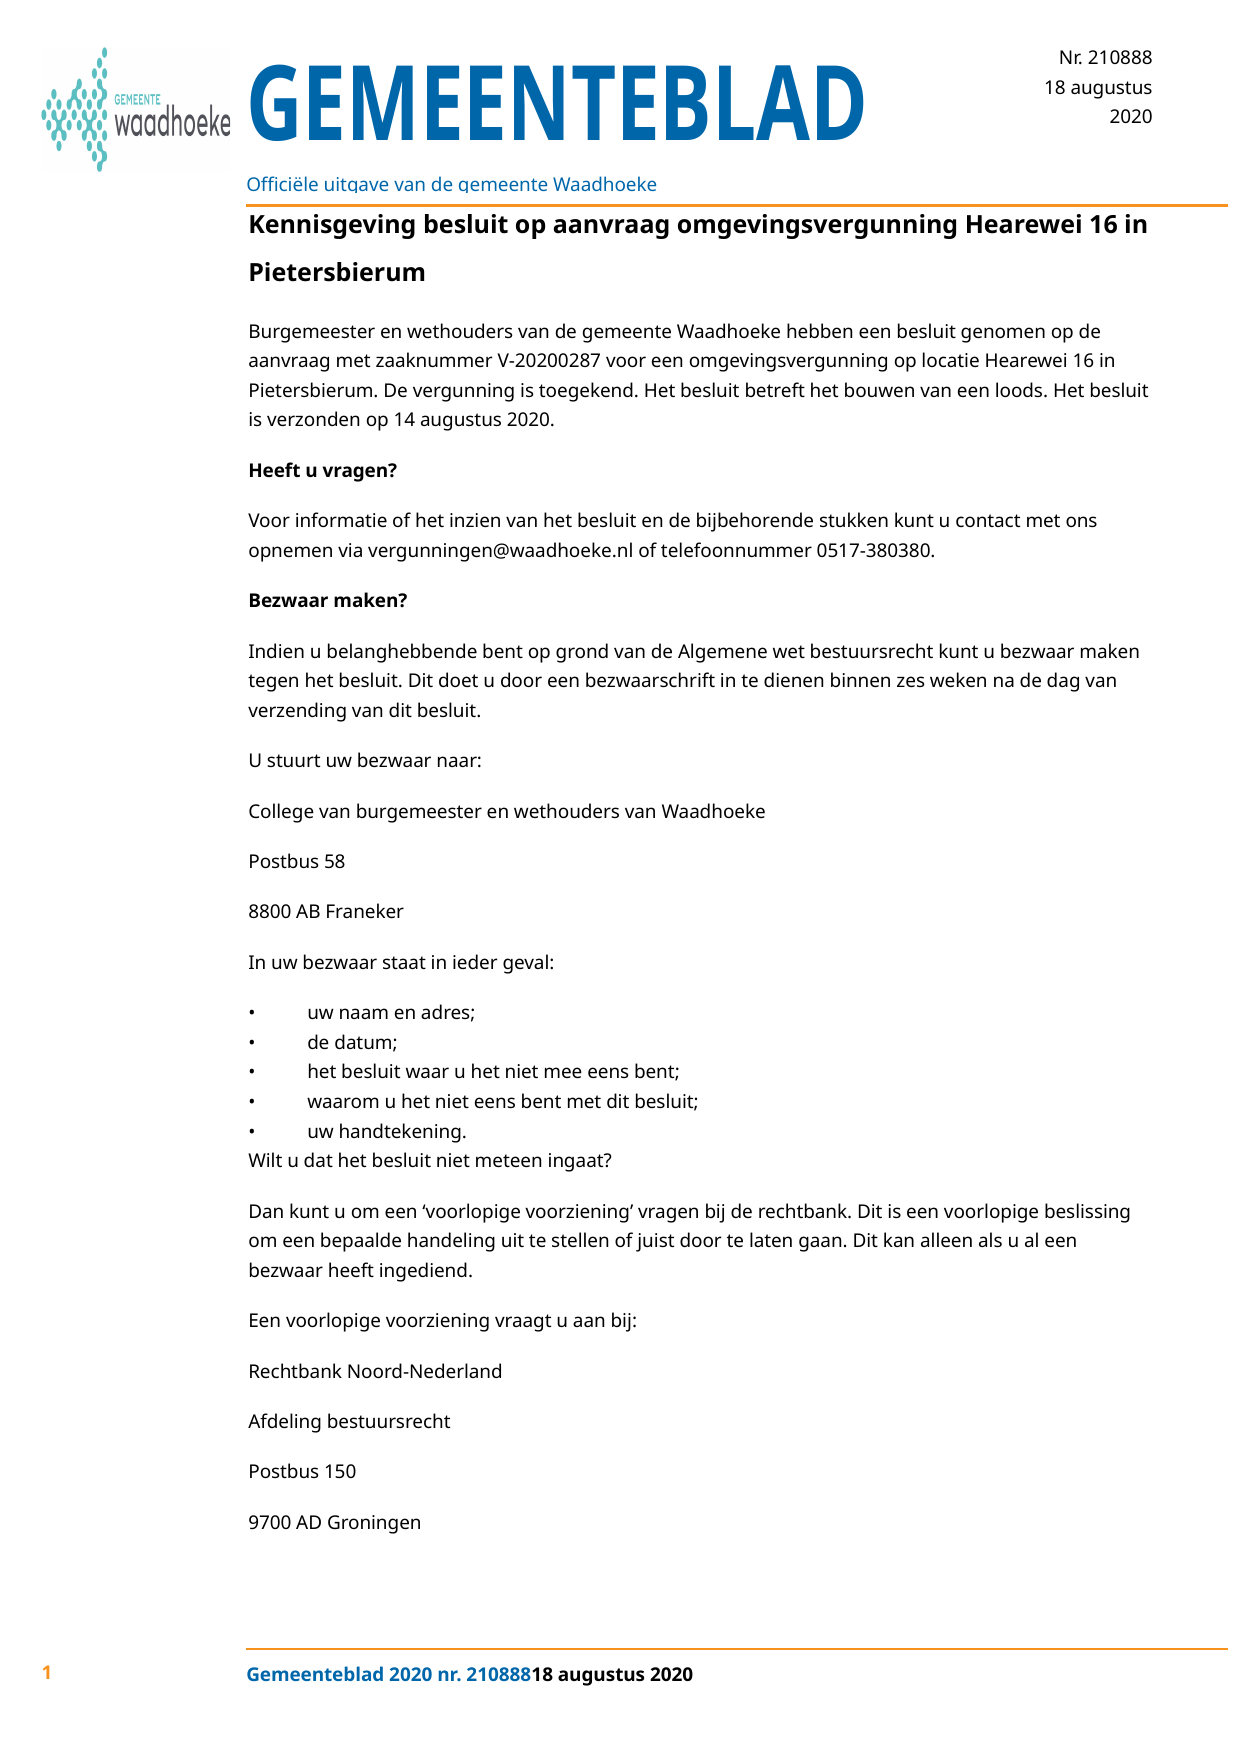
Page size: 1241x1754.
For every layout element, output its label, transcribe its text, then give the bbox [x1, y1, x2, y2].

text 9700 AD Groningen [248, 1509, 1152, 1535]
picture [41, 47, 231, 172]
list waarom u het niet eens bent met dit besluit; [248, 1088, 1152, 1114]
text Wilt u dat het besluit niet meteen ingaat? [248, 1147, 1152, 1173]
list uw naam en adres; [248, 999, 1152, 1025]
text 8800 AB Franeker [248, 899, 1152, 924]
text Burgemeester en wethouders van de gemeente Waadhoeke hebben een besluit genomen op de aanvraag met zaaknummer V-20200287 voor een omgevingsvergunning op locatie Hearewei 16 in Pietersbierum. De vergunning is toegekend. Het besluit betreft het bouwen van een loods. Het besluit is verzonden op 14 augustus 2020. [248, 318, 1152, 432]
text Rechtbank Noord-Nederland [248, 1358, 1152, 1384]
text Afdeling bestuursrecht [248, 1408, 1152, 1434]
text Postbus 58 [248, 848, 1152, 874]
text Dan kunt u om een ‘voorlopige voorziening’ vragen bij de rechtbank. Dit is een voorlopige beslissing om een bepaalde handeling uit te stellen of juist door te laten gaan. Dit kan alleen als u al een bezwaar heeft ingediend. [248, 1198, 1152, 1283]
list de datum; [248, 1029, 1152, 1055]
text Kennisgeving besluit op aanvraag omgevingsvergunning Hearewei 16 in Pietersbierum [248, 207, 1152, 288]
text Heeft u vragen? [248, 457, 1152, 483]
text In uw bezwaar staat in ieder geval: [248, 949, 1152, 975]
text Postbus 150 [248, 1459, 1152, 1484]
text Voor informatie of het inzien van het besluit en de bijbehorende stukken kunt u contact met ons opnemen via vergunningen@waadhoeke.nl of telefoonnummer 0517-380380. [248, 507, 1152, 563]
text Indien u belanghebbende bent op grond van de Algemene wet bestuursrecht kunt u bezwaar maken tegen het besluit. Dit doet u door een bezwaarschrift in te dienen binnen zes weken na de dag van verzending van dit besluit. [248, 638, 1152, 723]
list het besluit waar u het niet mee eens bent; [248, 1059, 1152, 1084]
text U stuurt uw bezwaar naar: [248, 747, 1152, 773]
list uw handtekening. [248, 1118, 1152, 1144]
text Bezwaar maken? [248, 587, 1152, 613]
text College van burgemeester en wethouders van Waadhoeke [248, 798, 1152, 824]
text Een voorlopige voorziening vraagt u aan bij: [248, 1307, 1152, 1333]
